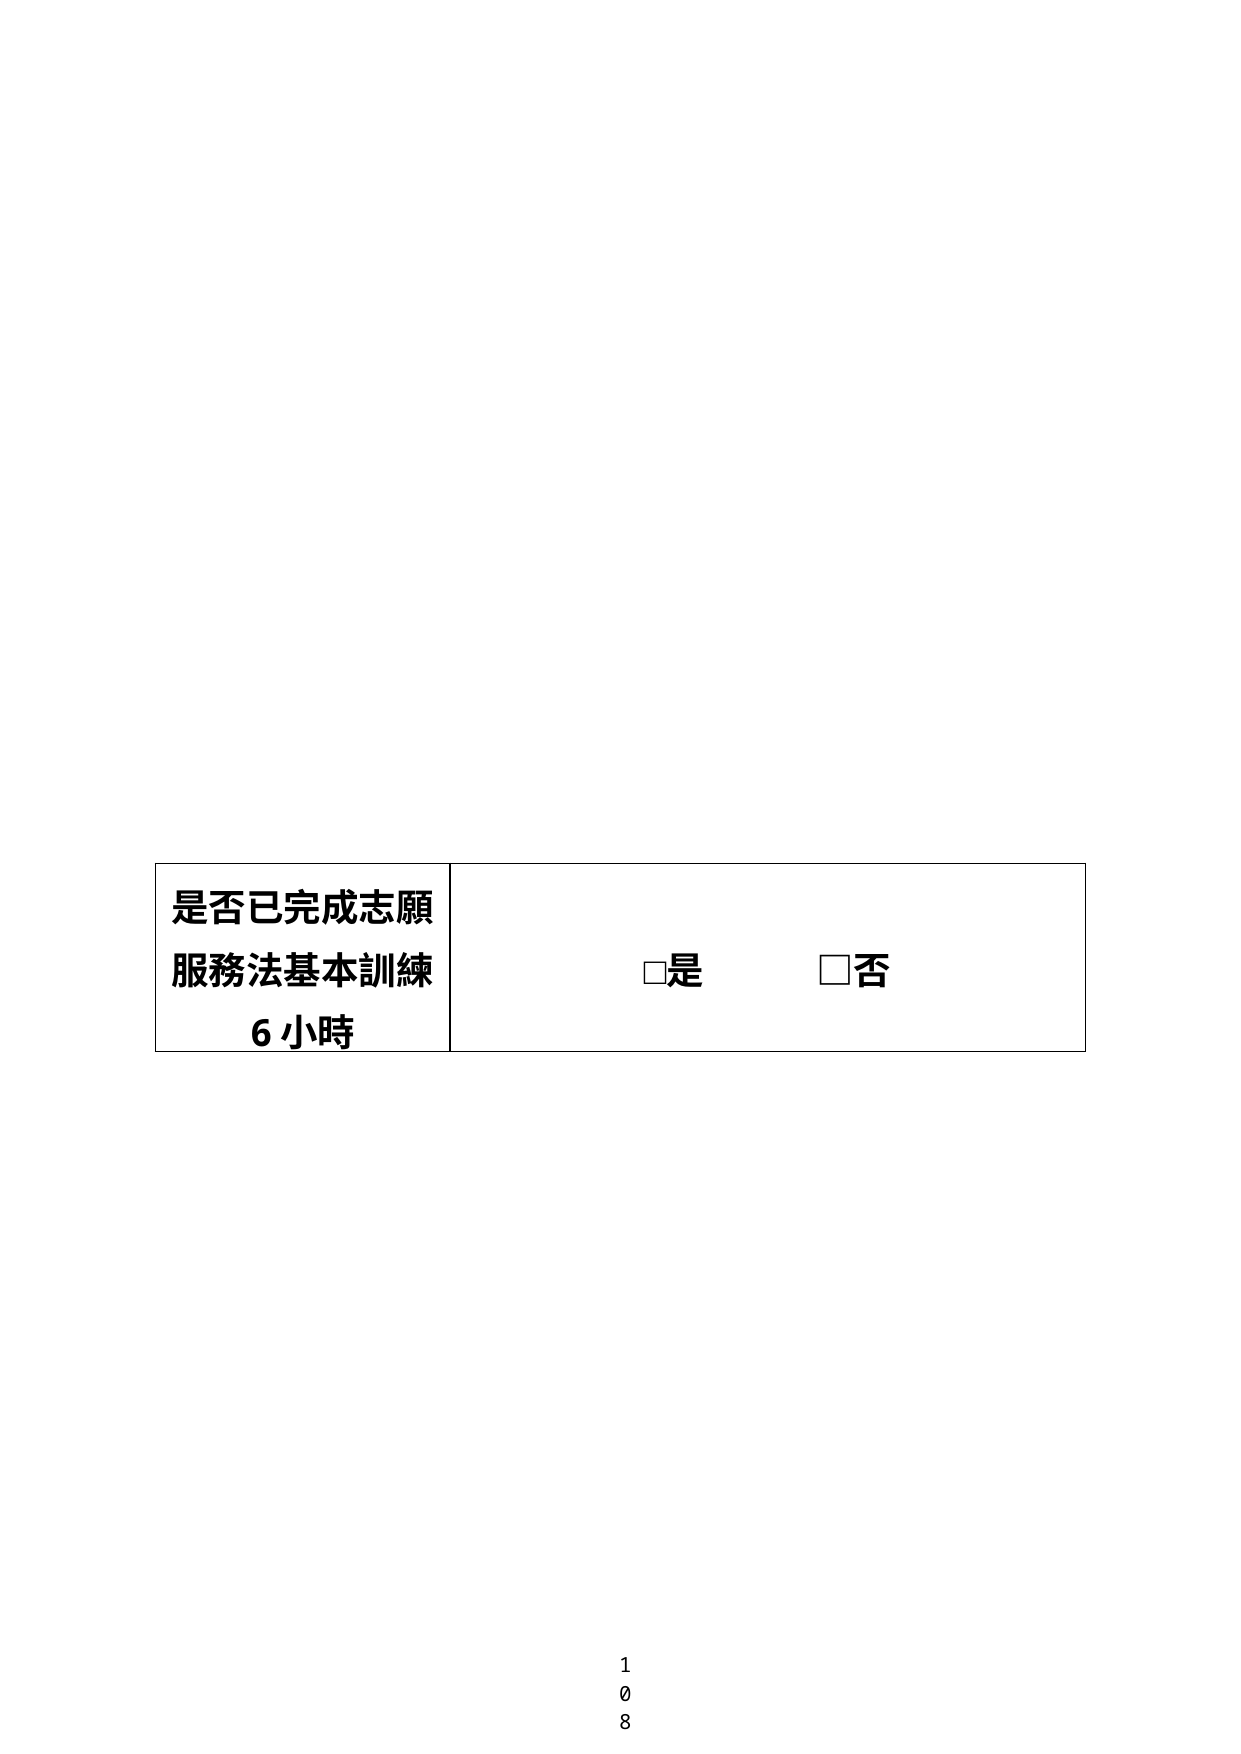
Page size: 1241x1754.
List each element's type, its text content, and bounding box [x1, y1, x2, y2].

table_cell 是否已完成志願服務法基本訓練6小時 [156, 864, 449, 1051]
table_cell □是 □否 [451, 864, 1085, 1051]
